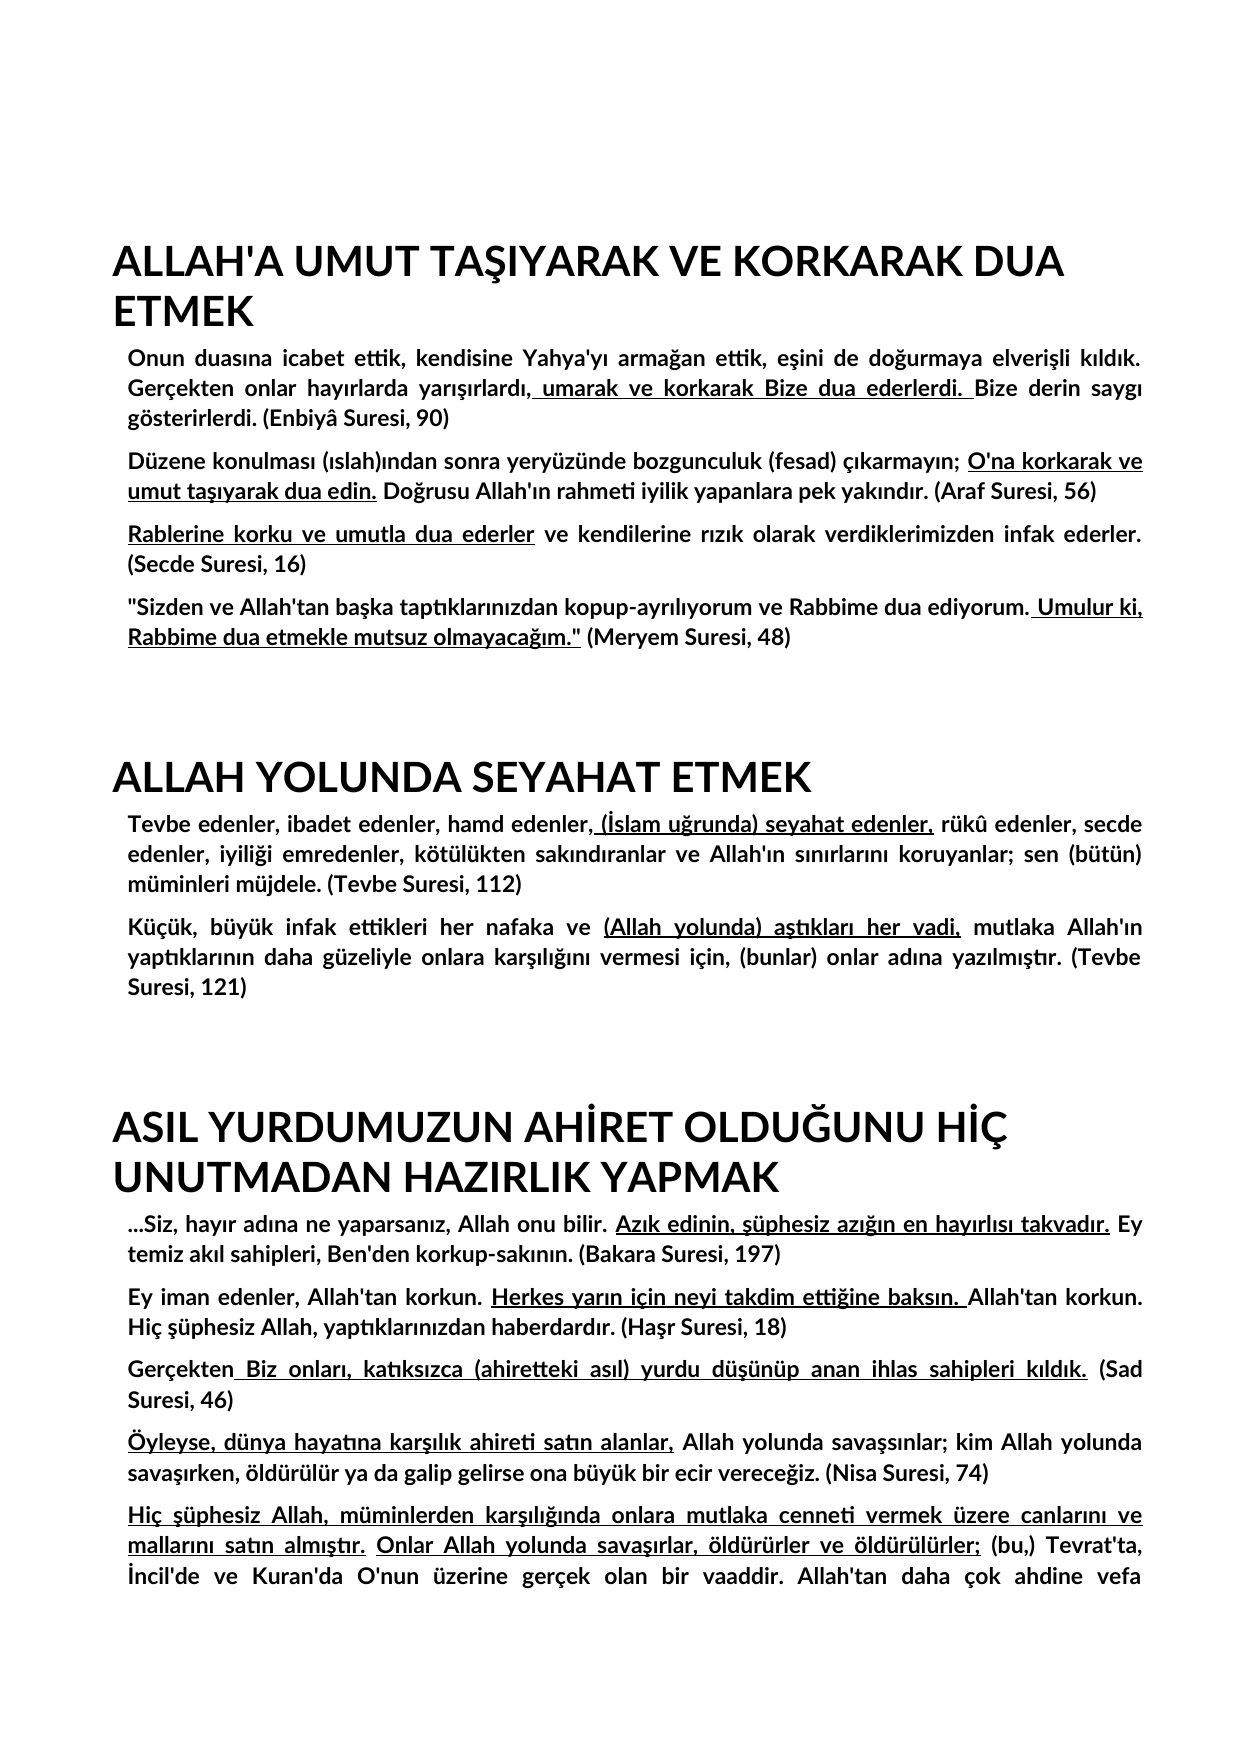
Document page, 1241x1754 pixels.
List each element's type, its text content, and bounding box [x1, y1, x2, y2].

text "Sizden ve Allah'tan başka taptıklarınızdan kopup-ayrılıyorum ve Rabbime dua ediyorum. Umulur ki, Rabbime dua etmekle mutsuz olmayacağım." (Meryem Suresi, 48) [127, 593, 1143, 650]
text Gerçekten Biz onları, katıksızca (ahiretteki asıl) yurdu düşünüp anan ihlas sahipleri kıldık. (Sad Suresi, 46) [127, 1355, 1143, 1413]
text Tevbe edenler, ibadet edenler, hamd edenler, (İslam uğrunda) seyahat edenler, rükû edenler, secde edenler, iyiliği emredenler, kötülükten sakındıranlar ve Allah'ın sınırlarını koruyanlar; sen (bütün) müminleri müjdele. (Tevbe Suresi, 112) [127, 809, 1143, 897]
subtitle ALLAH YOLUNDA SEYAHAT ETMEK [112, 751, 1165, 801]
text Rablerine korku ve umutla dua ederler ve kendilerine rızık olarak verdiklerimizden infak ederler. (Secde Suresi, 16) [127, 520, 1143, 577]
text Hiç şüphesiz Allah, müminlerden karşılığında onlara mutlaka cenneti vermek üzere canlarını ve [127, 1501, 1143, 1525]
text Küçük, büyük infak ettikleri her nafaka ve (Allah yolunda) aştıkları her vadi, mutlaka Allah'ın yaptıklarının daha güzeliyle onlara karşılığını vermesi için, (bunlar) onlar adına yazılmıştır. (Tevbe Suresi, 121) [127, 912, 1143, 1000]
text mallarını satın almıştır. Onlar Allah yolunda savaşırlar, öldürürler ve öldürülürler; (bu,) Tevrat'ta, İncil'de ve Kuran'da O'nun üzerine gerçek olan bir vaaddir. Allah'tan daha çok ahdine vefa [127, 1526, 1143, 1589]
subtitle ALLAH'A UMUT TAŞIYARAK VE KORKARAK DUA ETMEK [112, 235, 1165, 335]
text Ey iman edenler, Allah'tan korkun. Herkes yarın için neyi takdim ettiğine baksın. Allah'tan korkun. Hiç şüphesiz Allah, yaptıklarınızdan haberdardır. (Haşr Suresi, 18) [127, 1282, 1143, 1340]
text ...Siz, hayır adına ne yaparsanız, Allah onu bilir. Azık edinin, şüphesiz azığın en hayırlısı takvadır. Ey temiz akıl sahipleri, Ben'den korkup-sakının. (Bakara Suresi, 197) [127, 1209, 1143, 1267]
text Düzene konulması (ıslah)ından sonra yeryüzünde bozgunculuk (fesad) çıkarmayın; O'na korkarak ve umut taşıyarak dua edin. Doğrusu Allah'ın rahmeti iyilik yapanlara pek yakındır. (Araf Suresi, 56) [127, 447, 1143, 504]
text Onun duasına icabet ettik, kendisine Yahya'yı armağan ettik, eşini de doğurmaya elverişli kıldık. Gerçekten onlar hayırlarda yarışırlardı, umarak ve korkarak Bize dua ederlerdi. Bize derin saygı gösterirlerdi. (Enbiyâ Suresi, 90) [127, 344, 1143, 432]
text Öyleyse, dünya hayatına karşılık ahireti satın alanlar, Allah yolunda savaşsınlar; kim Allah yolunda savaşırken, öldürülür ya da galip gelirse ona büyük bir ecir vereceğiz. (Nisa Suresi, 74) [127, 1428, 1143, 1486]
subtitle ASIL YURDUMUZUN AHİRET OLDUĞUNU HİÇ UNUTMADAN HAZIRLIK YAPMAK [112, 1101, 1165, 1201]
